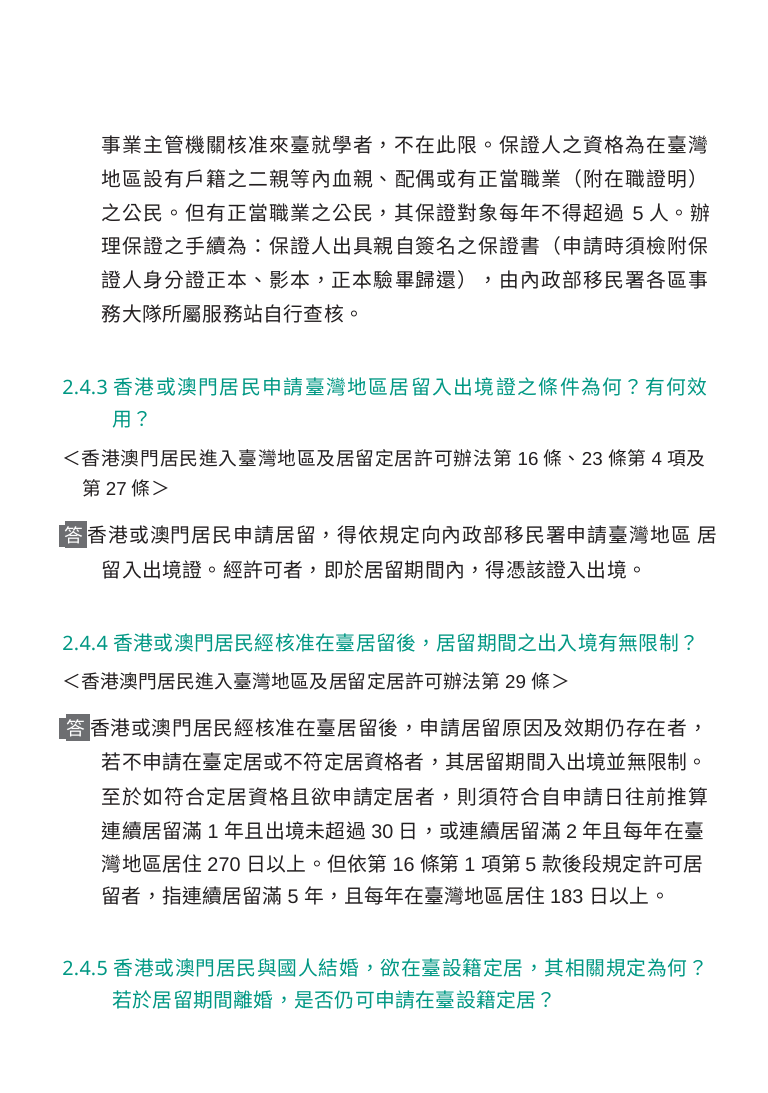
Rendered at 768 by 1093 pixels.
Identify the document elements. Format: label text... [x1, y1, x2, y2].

text 留者，指連續居留滿 5 年，且每年在臺灣地區居住 183 日以上。 [102, 881, 768, 910]
text 答 香港或澳門居民經核准在臺居留後，申請居留原因及效期仍存在者， 若不申請在臺定居或不符定居資格者，其居留期間入出境並無限制。 至於如符合定居資格且欲申請定居者，則須符合自申請日往前推算 連續居留滿 1 年且出境未超過 30 日，或連續居留滿 2 年且每年在臺 [59, 712, 710, 845]
text 2.4.4 香港或澳門居民經核准在臺居留後，居留期間之出入境有無限制？ [62, 628, 723, 656]
text 答 香港或澳門居民申請居留，得依規定向內政部移民署申請臺灣地區 居留入出境證。經許可者，即於居留期間內，得憑該證入出境。 [59, 520, 723, 583]
text 事業主管機關核准來臺就學者，不在此限。保證人之資格為在臺灣 地區設有戶籍之二親等內血親、配偶或有正當職業（附在職證明） 之公民。但有正當職業之公民，其保證對象每年不得超過 5 人。辦 理保證之手續為：保證人出具親自簽名之保證書（申請時須檢附保 證人身分證正本、影本，正本驗畢歸還），由內政部移民署各區事 務大隊所屬服務站自行查核。 [102, 130, 710, 327]
text 第 27 條＞ [83, 474, 723, 501]
text 2.4.3 香港或澳門居民申請臺灣地區居留入出境證之條件為何？有何效 用？ [62, 372, 723, 433]
text 2.4.5 香港或澳門居民與國人結婚，欲在臺設籍定居，其相關規定為何？ 若於居留期間離婚，是否仍可申請在臺設籍定居？ [62, 952, 709, 1013]
text 灣地區居住 270 日以上。但依第 16 條第 1 項第 5 款後段規定許可居 [102, 851, 768, 877]
text ＜香港澳門居民進入臺灣地區及居留定居許可辦法第 16 條、23 條第 4 項及 [62, 444, 723, 471]
text ＜香港澳門居民進入臺灣地區及居留定居許可辦法第 29 條＞ [62, 667, 723, 694]
